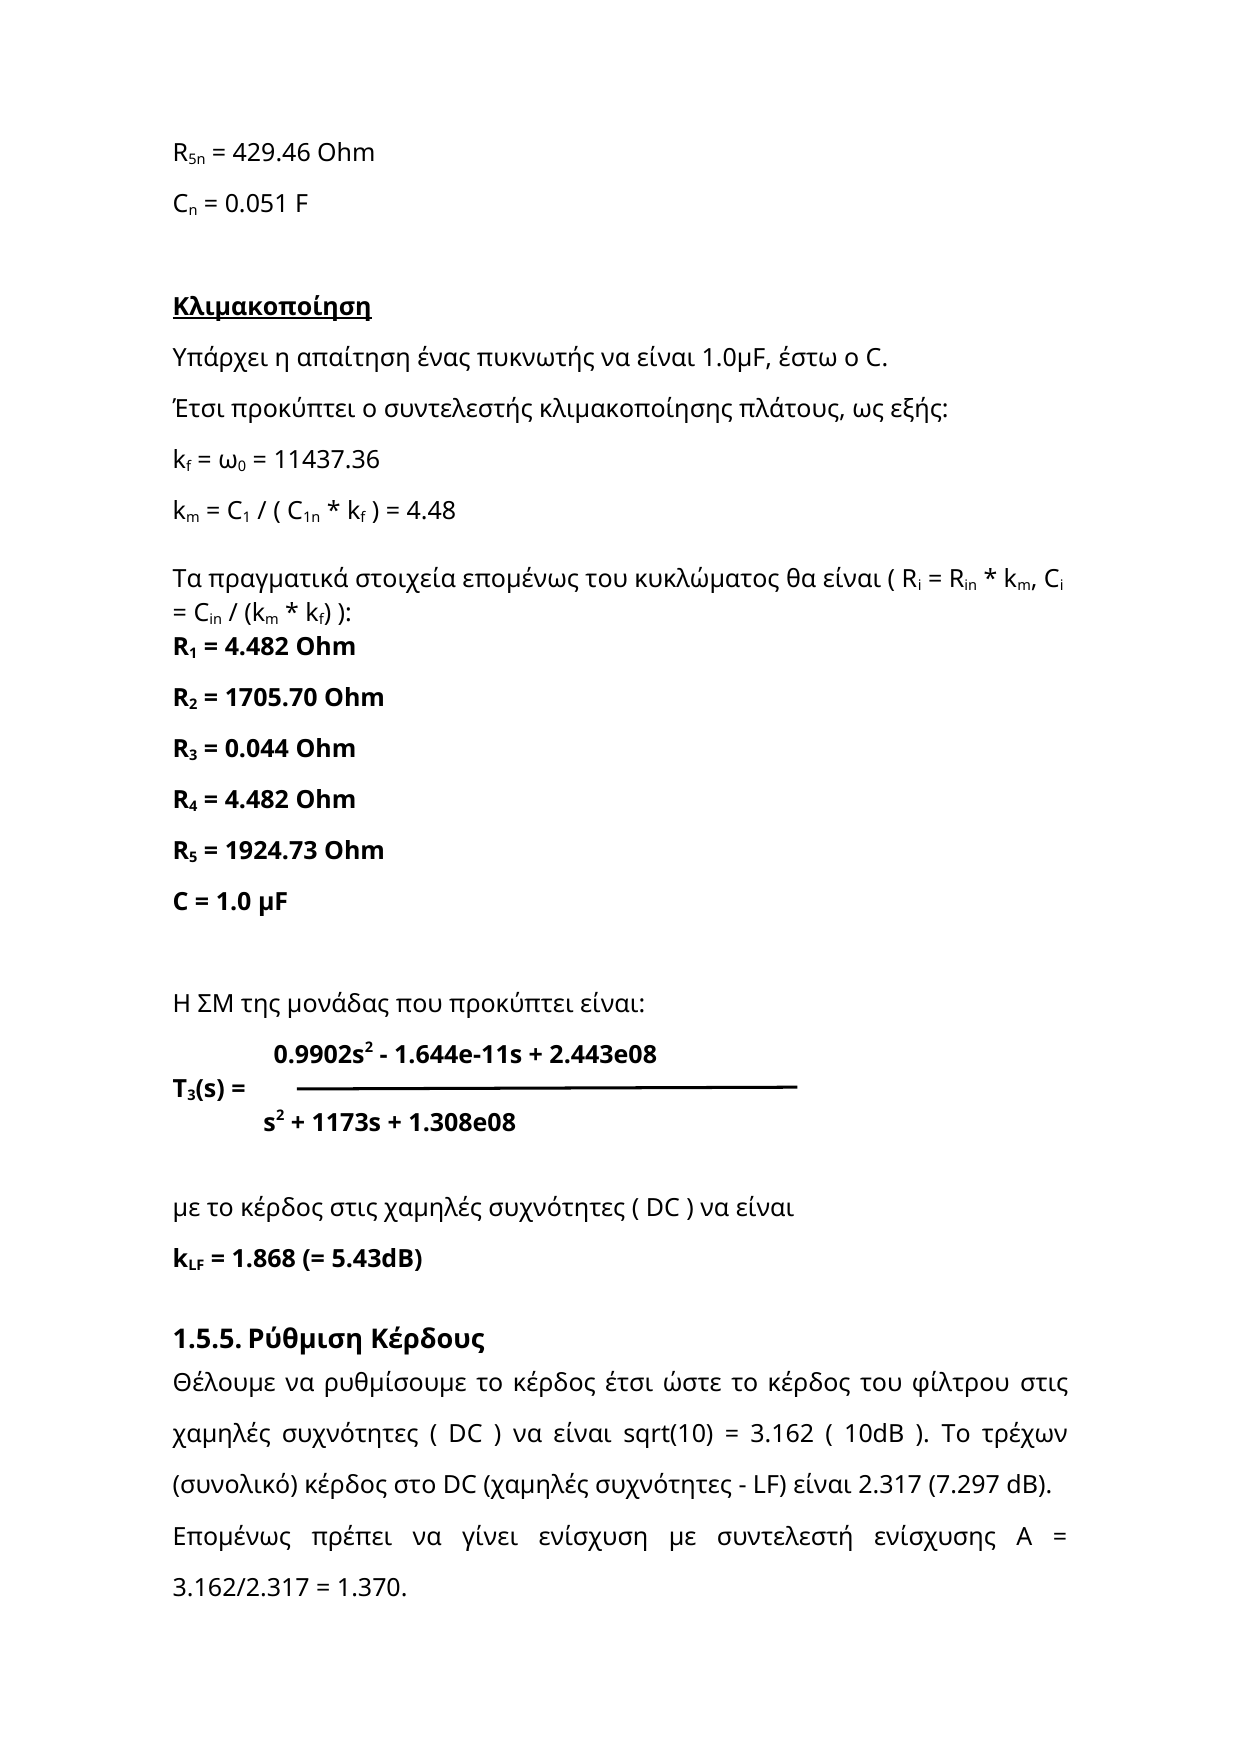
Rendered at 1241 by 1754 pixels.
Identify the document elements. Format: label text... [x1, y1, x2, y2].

text km = C1 / ( C1n * kf ) = 4.48 [172, 492, 1068, 526]
text kf = ω0 = 11437.36 [172, 441, 1068, 475]
text Τα πραγματικά στοιχεία επομένως του κυκλώματος θα είναι ( Ri = Rin * km, Ci = Cin / (km * kf) ): [172, 560, 1068, 628]
text R3 = 0.044 Ohm [172, 731, 1068, 765]
text R5 = 1924.73 Ohm [172, 833, 1068, 867]
subtitle Ρύθμιση Κέρδους [172, 1319, 1068, 1356]
text C = 1.0 μF [172, 884, 1068, 918]
text Επομένως πρέπει να γίνει ενίσχυση με συντελεστή ενίσχυσης Α = 3.162/2.317 = 1.370. [172, 1518, 1068, 1603]
text R2 = 1705.70 Ohm [172, 679, 1068, 714]
text R5n = 429.46 Ohm [172, 135, 1068, 169]
text R4 = 4.482 Ohm [172, 782, 1068, 816]
text Θέλουμε να ρυθμίσουμε το κέρδος έτσι ώστε το κέρδος του φίλτρου στις χαμηλές συχνότητες ( DC ) να είναι sqrt(10) = 3.162 ( 10dB ). Το τρέχων (συνολικό) κέρδος στo DC (χαμηλές συχνότητες - LF) είναι 2.317 (7.297 dB). [172, 1365, 1068, 1501]
text kLF = 1.868 (= 5.43dB) [172, 1241, 1068, 1275]
text Κλιμακοποίηση [172, 288, 1068, 322]
text με το κέρδος στις χαμηλές συχνότητες ( DC ) να είναι [172, 1190, 1068, 1224]
text Τ3(s) = [172, 1071, 1068, 1105]
text Υπάρχει η απαίτηση ένας πυκνωτής να είναι 1.0μF, έστω ο C. [172, 339, 1068, 373]
text R1 = 4.482 Ohm [172, 628, 1068, 663]
text Η ΣΜ της μονάδας που προκύπτει είναι: [172, 986, 1068, 1020]
text s2 + 1173s + 1.308e08 [172, 1105, 1068, 1139]
text Cn = 0.051 F [172, 186, 1068, 220]
text 0.9902s2 - 1.644e-11s + 2.443e08 [172, 1037, 1068, 1071]
text Έτσι προκύπτει ο συντελεστής κλιμακοποίησης πλάτους, ως εξής: [172, 390, 1068, 424]
